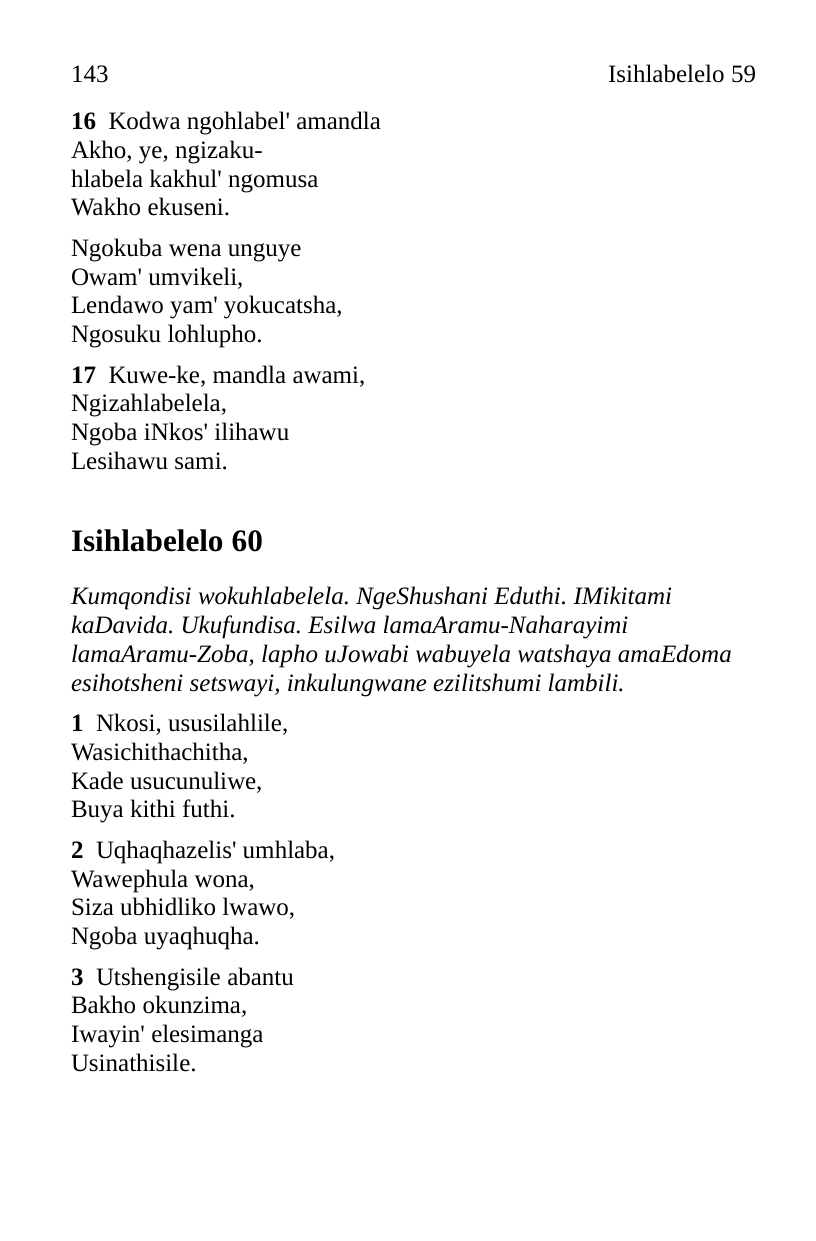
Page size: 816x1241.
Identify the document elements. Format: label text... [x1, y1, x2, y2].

text 1 Nkosi, ususilahlile, [71, 708, 756, 737]
text Buya kithi futhi. [71, 794, 756, 823]
text Wawephula wona, [71, 864, 756, 892]
text Bakho okunzima, [71, 991, 756, 1019]
text Ngoba iNkos' ilihawu [71, 417, 756, 446]
text Kade usucunuliwe, [71, 766, 756, 794]
text Ngosuku lohlupho. [71, 319, 756, 348]
text Isihlabelelo 60 [71, 522, 756, 558]
text 2 Uqhaqhazelis' umhlaba, [71, 835, 756, 864]
text Wasichithachitha, [71, 737, 756, 766]
text Iwayin' elesimanga [71, 1019, 756, 1048]
text Akho, ye, ngizaku- [71, 135, 756, 164]
text 16 Kodwa ngohlabel' amandla [71, 106, 756, 135]
text 3 Utshengisile abantu [71, 962, 756, 991]
text Lendawo yam' yokucatsha, [71, 291, 756, 319]
text 17 Kuwe-ke, mandla awami, [71, 360, 756, 388]
text Siza ubhidliko lwawo, [71, 892, 756, 921]
text Lesihawu sami. [71, 446, 756, 475]
text Kumqondisi wokuhlabelela. NgeShushani Eduthi. IMikitami kaDavida. Ukufundisa. Esilwa lamaAramu-Naharayimi lamaAramu-Zoba, lapho uJowabi wabuyela watshaya amaEdoma esihotsheni setswayi, inkulungwane ezilitshumi lambili. [71, 581, 756, 696]
text Wakho ekuseni. [71, 192, 756, 221]
text Owam' umvikeli, [71, 262, 756, 291]
text Ngokuba wena unguye [71, 233, 756, 262]
text Ngizahlabelela, [71, 388, 756, 417]
text Usinathisile. [71, 1048, 756, 1077]
text hlabela kakhul' ngomusa [71, 164, 756, 192]
text Ngoba uyaqhuqha. [71, 921, 756, 950]
